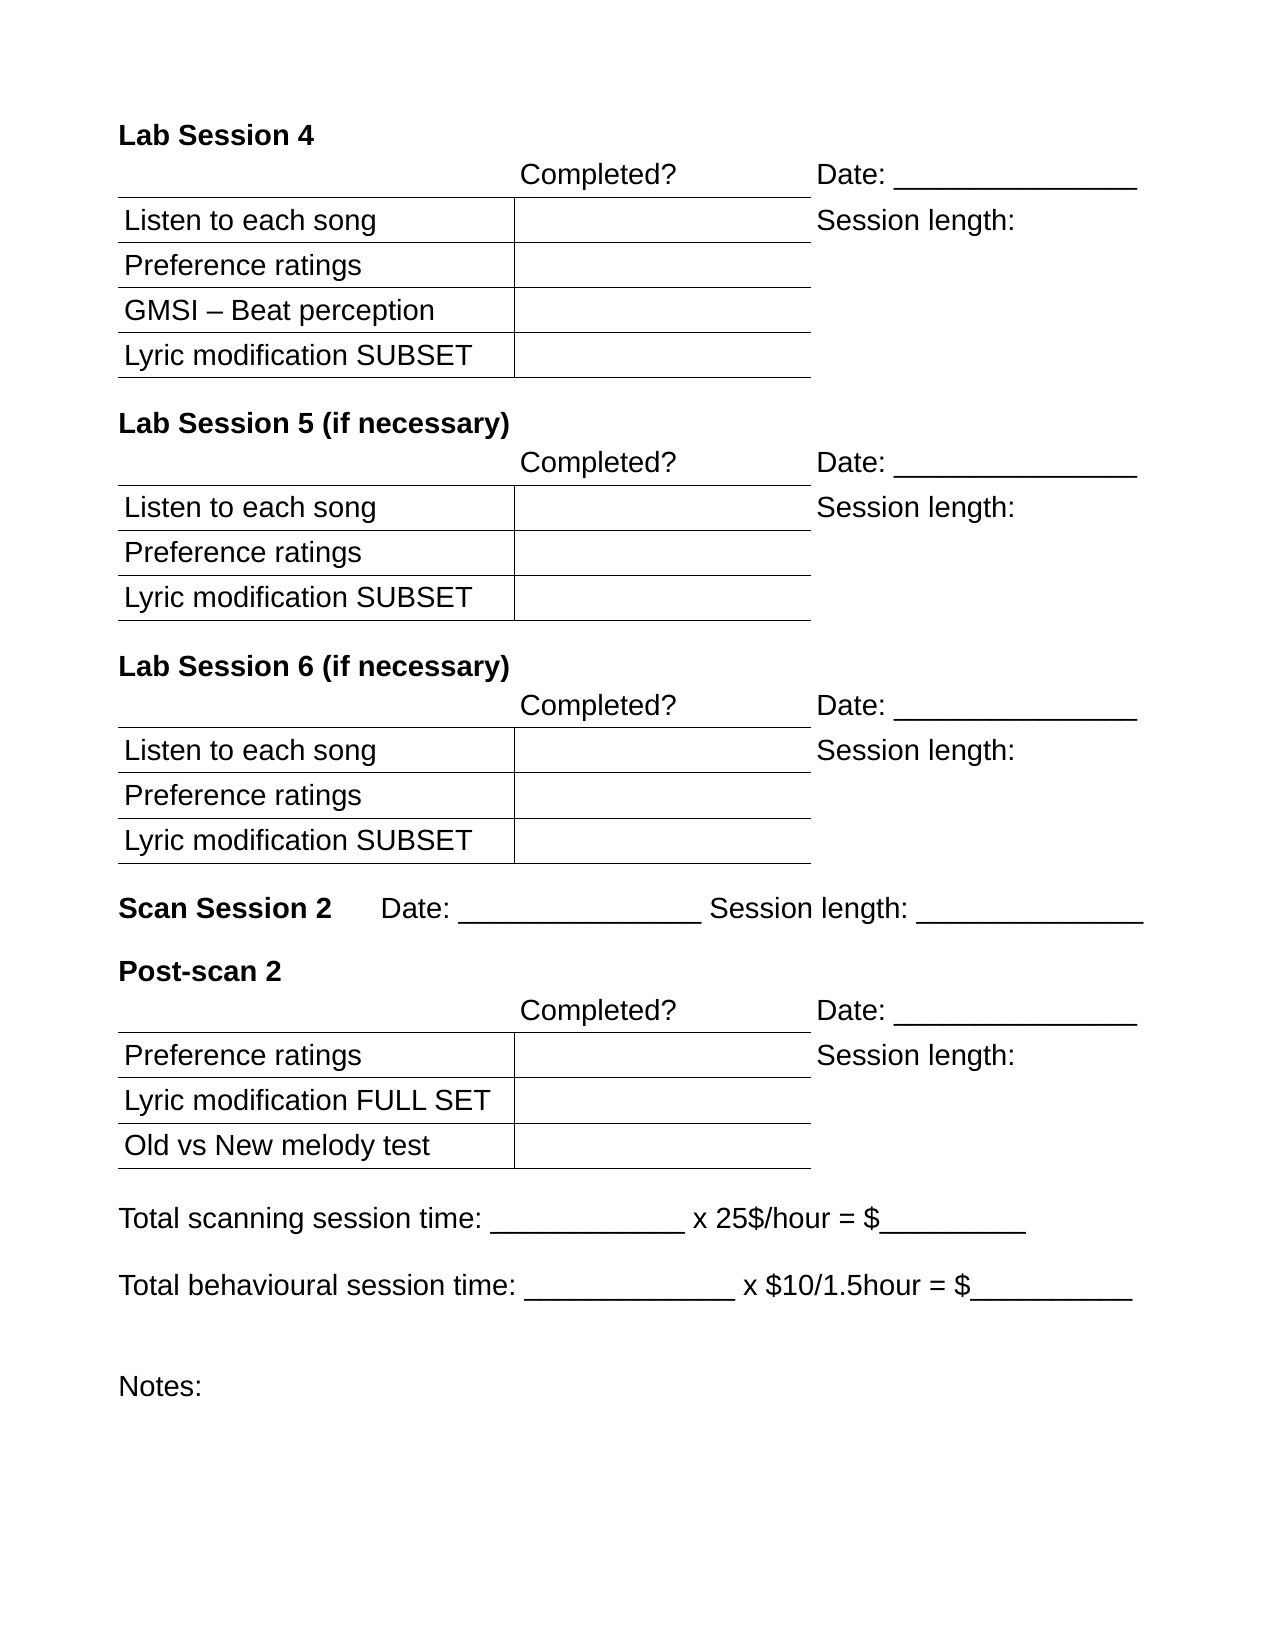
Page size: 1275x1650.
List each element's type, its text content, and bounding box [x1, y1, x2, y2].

table_cell [515, 531, 811, 575]
table_cell [811, 530, 1157, 575]
table_cell [515, 1033, 811, 1077]
table_cell Preference ratings [118, 531, 514, 575]
table_cell [811, 575, 1157, 620]
table_cell [515, 576, 811, 620]
table_cell Old vs New melody test [118, 1124, 514, 1167]
table_header [118, 987, 514, 1032]
table_cell Session length: [811, 485, 1157, 529]
table_cell Preference ratings [118, 1033, 514, 1077]
table_cell Lyric modification SUBSET [118, 576, 514, 620]
table_cell GMSI – Beat perception [118, 288, 514, 332]
table_header [118, 152, 514, 197]
table_cell [811, 1123, 1157, 1167]
table_cell Listen to each song [118, 728, 514, 772]
text Total scanning session time: ____________ x 25$/hour = $_________ [118, 1201, 1157, 1235]
table_cell Listen to each song [118, 486, 514, 529]
table_header Completed? [514, 987, 811, 1032]
table_cell [515, 819, 811, 862]
text Post-scan 2 [118, 954, 1157, 987]
table_cell [811, 242, 1157, 287]
table_cell [515, 773, 811, 817]
table_cell Session length: [811, 197, 1157, 242]
table_cell Preference ratings [118, 243, 514, 287]
table_cell Lyric modification SUBSET [118, 333, 514, 377]
table_cell Lyric modification SUBSET [118, 819, 514, 862]
table_cell [515, 728, 811, 772]
table_header Date: _______________ [811, 152, 1157, 197]
table_cell Preference ratings [118, 773, 514, 817]
table_header Date: _______________ [811, 987, 1157, 1032]
table_header Completed? [514, 682, 811, 727]
text Scan Session 2 Date: _______________ Session length: ______________ [118, 891, 1157, 925]
table_header Date: _______________ [811, 682, 1157, 727]
table_cell [515, 486, 811, 529]
table_cell [515, 1078, 811, 1122]
table_cell Lyric modification FULL SET [118, 1078, 514, 1122]
text Lab Session 6 (if necessary) [118, 649, 1157, 682]
table_header Completed? [514, 152, 811, 197]
table_cell [811, 1077, 1157, 1122]
table_cell [515, 198, 811, 242]
table_cell [515, 288, 811, 332]
table_cell [515, 333, 811, 377]
text Notes: [118, 1369, 1157, 1402]
table_cell [811, 772, 1157, 817]
table_cell [811, 818, 1157, 862]
table_cell Session length: [811, 1032, 1157, 1077]
table_header [118, 440, 514, 484]
text Total behavioural session time: _____________ x $10/1.5hour = $__________ [118, 1268, 1157, 1302]
table_cell [811, 287, 1157, 332]
text Lab Session 4 [118, 118, 1157, 152]
table_header [118, 682, 514, 727]
table_cell [515, 1124, 811, 1167]
table_cell Listen to each song [118, 198, 514, 242]
text Lab Session 5 (if necessary) [118, 406, 1157, 439]
table_cell [811, 332, 1157, 377]
table_header Date: _______________ [811, 440, 1157, 484]
table_cell [515, 243, 811, 287]
table_header Completed? [514, 440, 811, 484]
table_cell Session length: [811, 727, 1157, 772]
